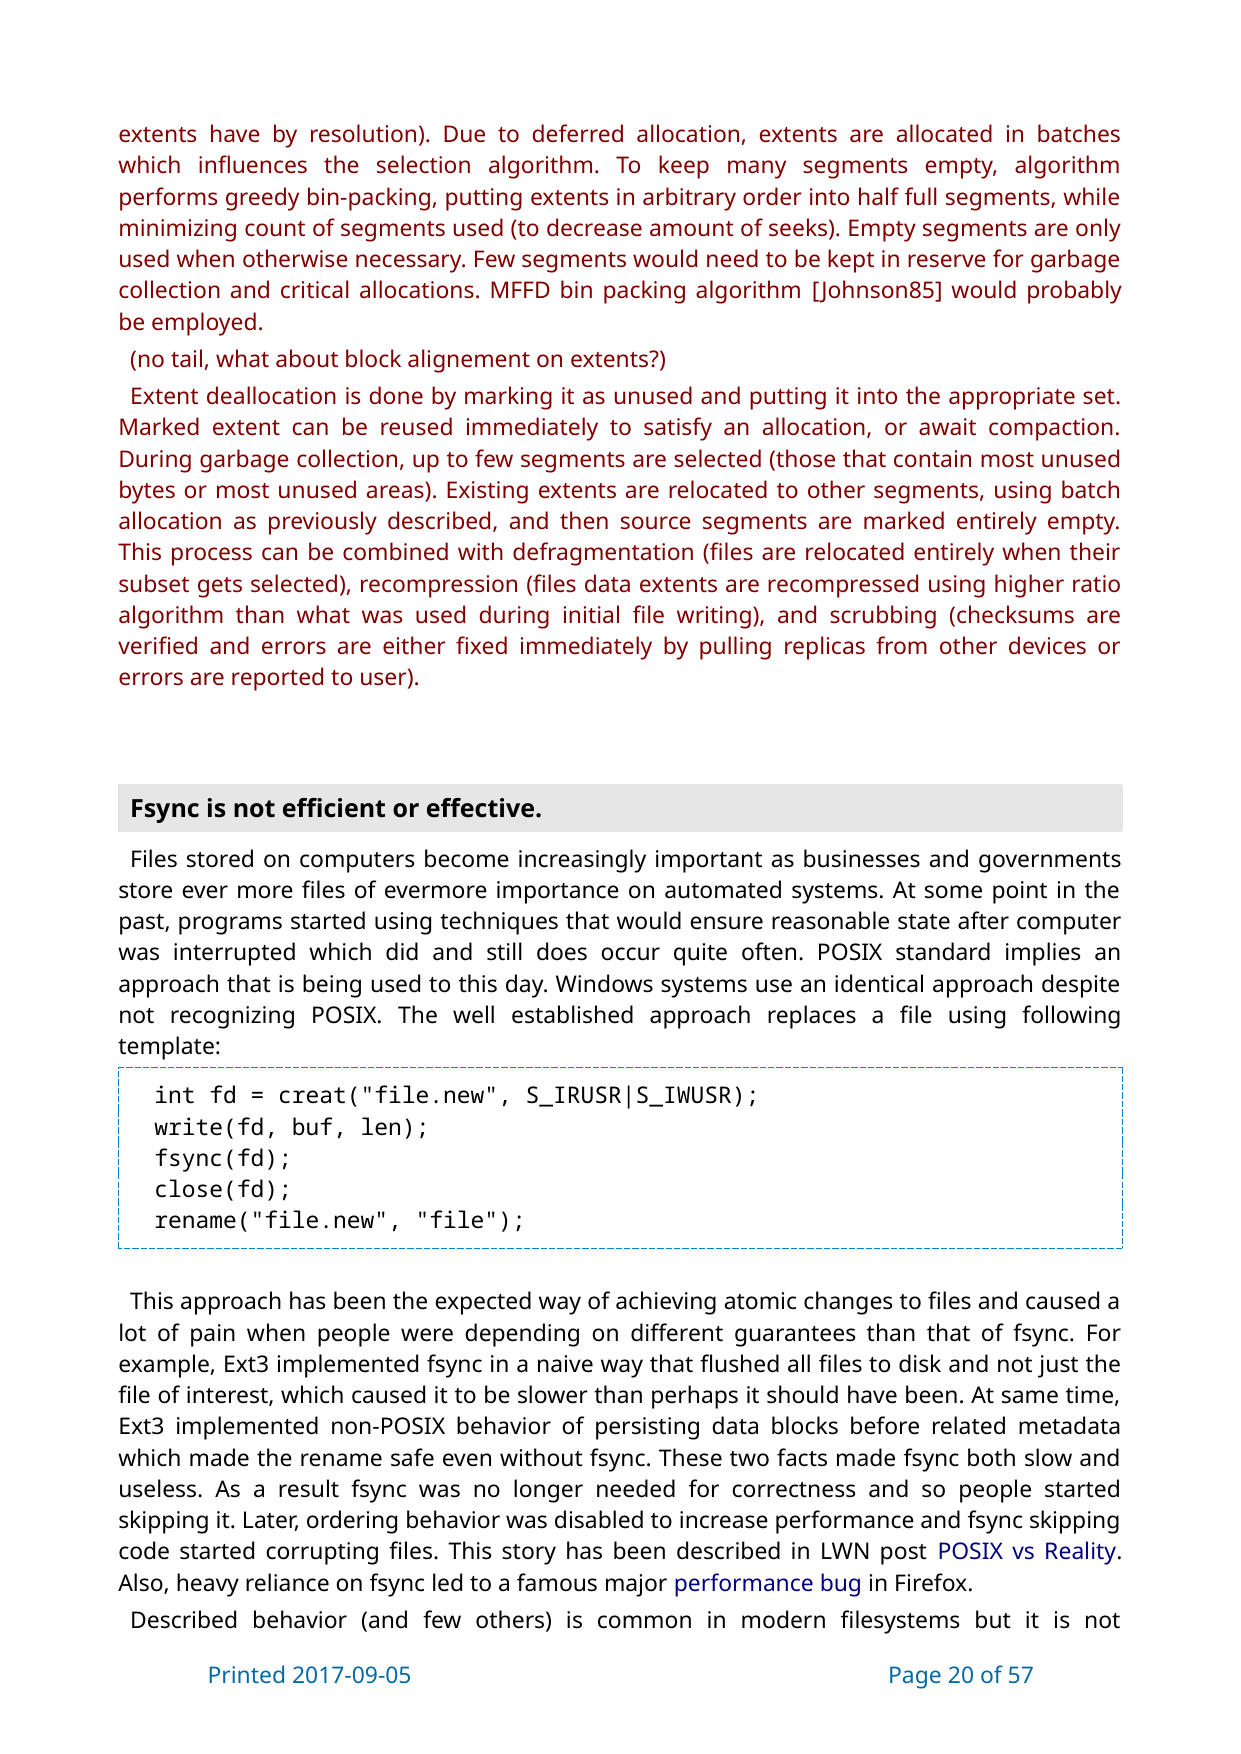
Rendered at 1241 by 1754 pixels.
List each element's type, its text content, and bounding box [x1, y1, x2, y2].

text Files stored on computers become increasingly important as businesses and governments store ever more files of evermore importance on automated systems. At some point in the past, programs started using techniques that would ensure reasonable state after computer was interrupted which did and still does occur quite often. POSIX standard implies an approach that is being used to this day. Windows systems use an identical approach despite not recognizing POSIX. The well established approach replaces a file using following template: [118, 842, 1122, 1061]
text (no tail, what about block alignement on extents?) [118, 343, 1122, 374]
text extents have by resolution). Due to deferred allocation, extents are allocated in batches which influences the selection algorithm. To keep many segments empty, algorithm performs greedy bin-packing, putting extents in arbitrary order into half full segments, while minimizing count of segments used (to decrease amount of seeks). Empty segments are only used when otherwise necessary. Few segments would need to be kept in reserve for garbage collection and critical allocations. MFFD bin packing algorithm [Johnson85] would probably be employed. [118, 118, 1122, 337]
text int fd = creat("file.new", S_IRUSR|S_IWUSR); [118, 1067, 1122, 1098]
text close(fd); [118, 1161, 1122, 1192]
text rename("file.new", "file"); [118, 1192, 1122, 1248]
subtitle Fsync is not efficient or effective. [119, 786, 1122, 831]
text Described behavior (and few others) is common in modern filesystems but it is not [118, 1604, 1122, 1635]
text write(fd, buf, len); [118, 1098, 1122, 1130]
text fsync(fd); [118, 1130, 1122, 1161]
text This approach has been the expected way of achieving atomic changes to files and caused a lot of pain when people were depending on different guarantees than that of fsync. For example, Ext3 implemented fsync in a naive way that flushed all files to disk and not just the file of interest, which caused it to be slower than perhaps it should have been. At same time, Ext3 implemented non-POSIX behavior of persisting data blocks before related metadata which made the rename safe even without fsync. These two facts made fsync both slow and useless. As a result fsync was no longer needed for correctness and so people started skipping it. Later, ordering behavior was disabled to increase performance and fsync skipping code started corrupting files. This story has been described in LWN post POSIX vs Reality. Also, heavy reliance on fsync led to a famous major performance bug in Firefox. [118, 1285, 1122, 1598]
text Extent deallocation is done by marking it as unused and putting it into the appropriate set. Marked extent can be reused immediately to satisfy an allocation, or await compaction. During garbage collection, up to few segments are selected (those that contain most unused bytes or most unused areas). Existing extents are relocated to other segments, using batch allocation as previously described, and then source segments are marked entirely empty. This process can be combined with defragmentation (files are relocated entirely when their subset gets selected), recompression (files data extents are recompressed using higher ratio algorithm than what was used during initial file writing), and scrubbing (checksums are verified and errors are either fixed immediately by pulling replicas from other devices or errors are reported to user). [118, 380, 1122, 692]
